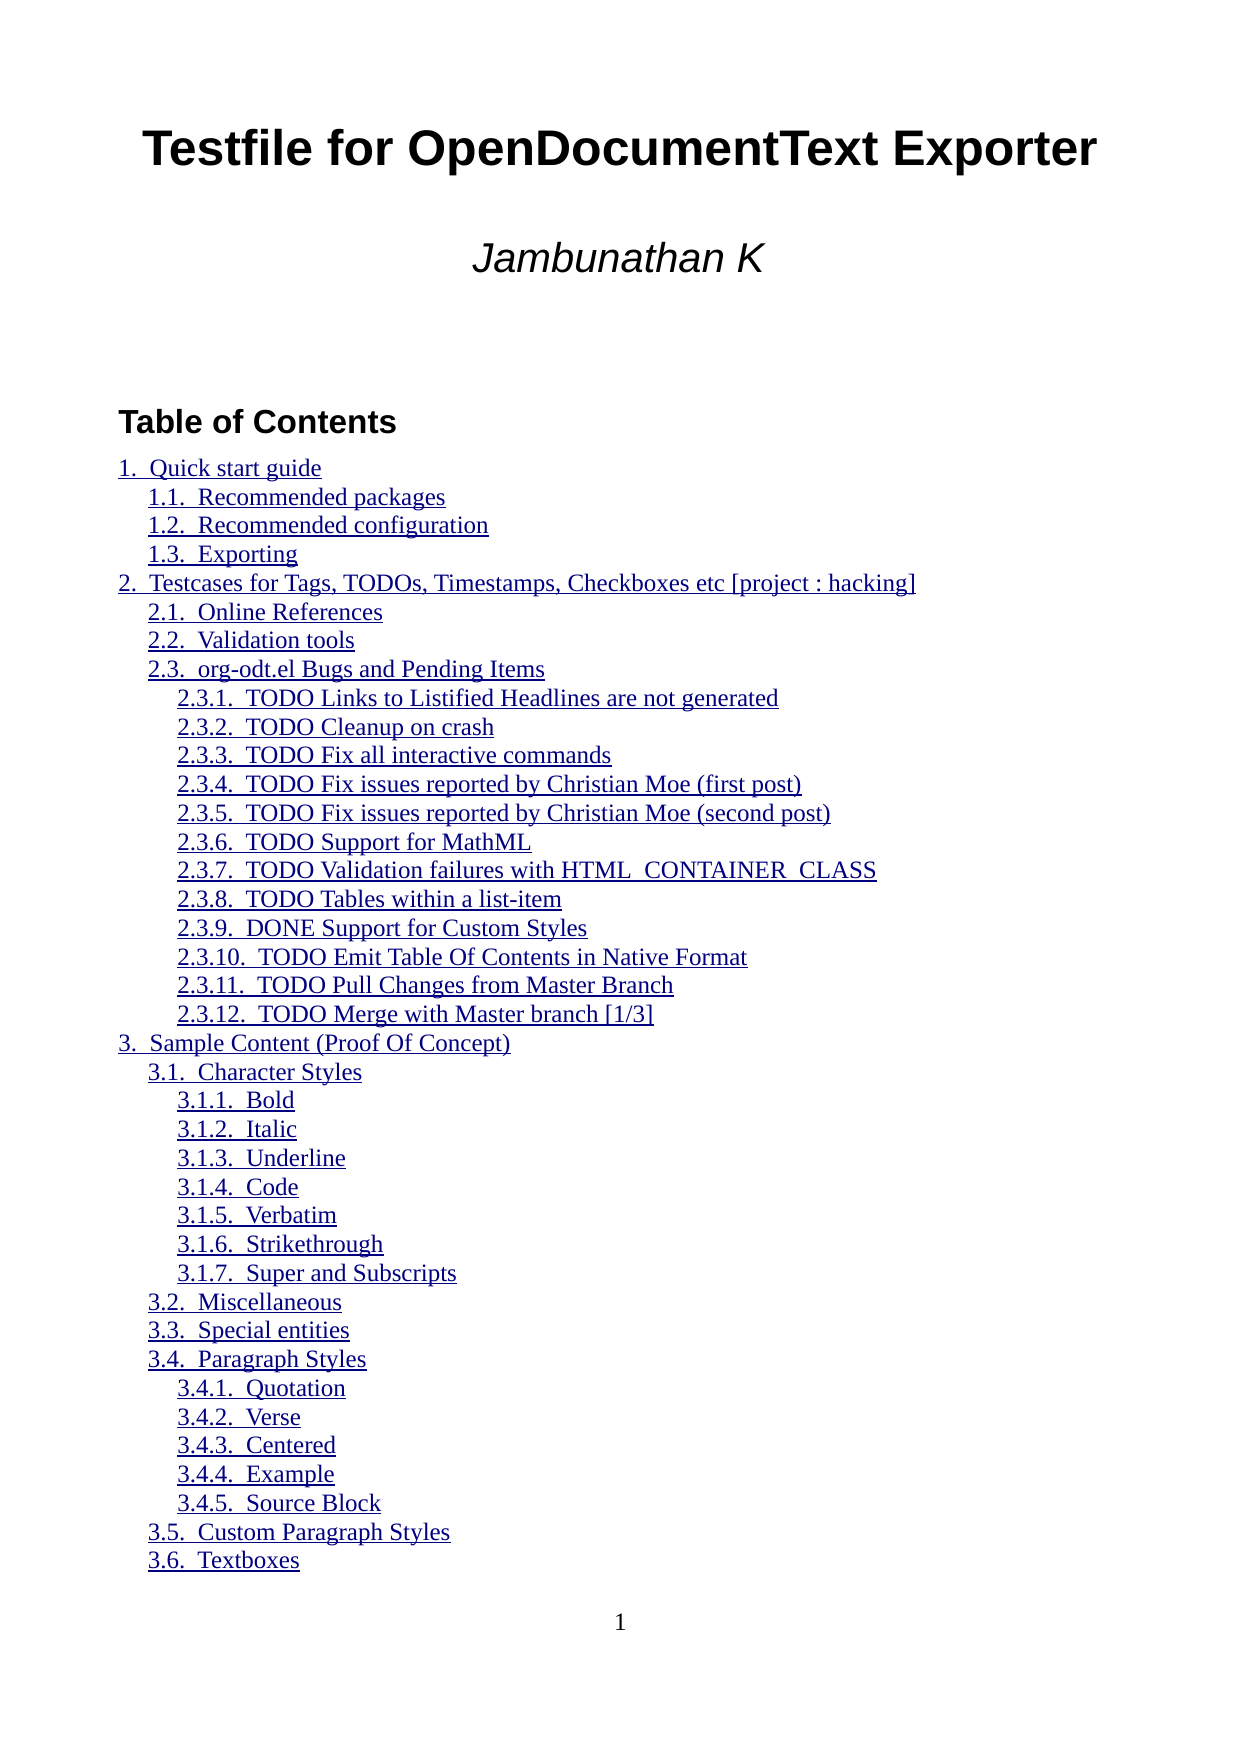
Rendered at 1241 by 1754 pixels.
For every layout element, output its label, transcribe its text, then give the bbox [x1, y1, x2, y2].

text 2.2. Validation tools [148, 625, 1122, 654]
text 2.3.2. TODO Cleanup on crash [177, 712, 1122, 740]
text 3.4.5. Source Block [177, 1488, 1122, 1517]
subtitle Table of Contents [118, 402, 1122, 440]
text 2. Testcases for Tags, TODOs, Timestamps, Checkboxes etc [project : hacking] [118, 568, 1122, 597]
text 2.3.12. TODO Merge with Master branch [1/3] [177, 999, 1122, 1028]
text 3.3. Special entities [148, 1315, 1122, 1344]
text 3.6. Textboxes [148, 1545, 1122, 1574]
title Testfile for OpenDocumentText Exporter [118, 118, 1122, 176]
text 3.4.4. Example [177, 1459, 1122, 1488]
subtitle Jambunathan K [118, 233, 1122, 281]
text 3.2. Miscellaneous [148, 1287, 1122, 1315]
text 3.1.1. Bold [177, 1085, 1122, 1114]
text 1.3. Exporting [148, 539, 1122, 568]
text 2.3.9. DONE Support for Custom Styles [177, 913, 1122, 942]
text 3.4.2. Verse [177, 1402, 1122, 1430]
text 3.1.5. Verbatim [177, 1200, 1122, 1229]
text 3. Sample Content (Proof Of Concept) [118, 1028, 1122, 1057]
text 2.3. org-odt.el Bugs and Pending Items [148, 654, 1122, 683]
text 1.2. Recommended configuration [148, 510, 1122, 539]
text 3.4. Paragraph Styles [148, 1344, 1122, 1373]
text 2.3.8. TODO Tables within a list-item [177, 884, 1122, 913]
text 3.1.6. Strikethrough [177, 1229, 1122, 1258]
text 3.1.3. Underline [177, 1143, 1122, 1172]
text 2.3.1. TODO Links to Listified Headlines are not generated [177, 683, 1122, 712]
text 3.5. Custom Paragraph Styles [148, 1517, 1122, 1545]
text 1. Quick start guide [118, 453, 1122, 482]
text 3.4.1. Quotation [177, 1373, 1122, 1402]
text 3.1.2. Italic [177, 1114, 1122, 1143]
text 3.4.3. Centered [177, 1430, 1122, 1459]
text 2.3.7. TODO Validation failures with HTML_CONTAINER_CLASS [177, 855, 1122, 884]
text 2.3.6. TODO Support for MathML [177, 827, 1122, 855]
text 2.3.10. TODO Emit Table Of Contents in Native Format [177, 942, 1122, 970]
text 3.1.4. Code [177, 1172, 1122, 1200]
text 2.1. Online References [148, 597, 1122, 625]
text 3.1. Character Styles [148, 1057, 1122, 1085]
text 2.3.3. TODO Fix all interactive commands [177, 740, 1122, 769]
text 2.3.11. TODO Pull Changes from Master Branch [177, 970, 1122, 999]
text 2.3.5. TODO Fix issues reported by Christian Moe (second post) [177, 798, 1122, 827]
text 2.3.4. TODO Fix issues reported by Christian Moe (first post) [177, 769, 1122, 798]
text 1.1. Recommended packages [148, 482, 1122, 510]
text 3.1.7. Super and Subscripts [177, 1258, 1122, 1287]
